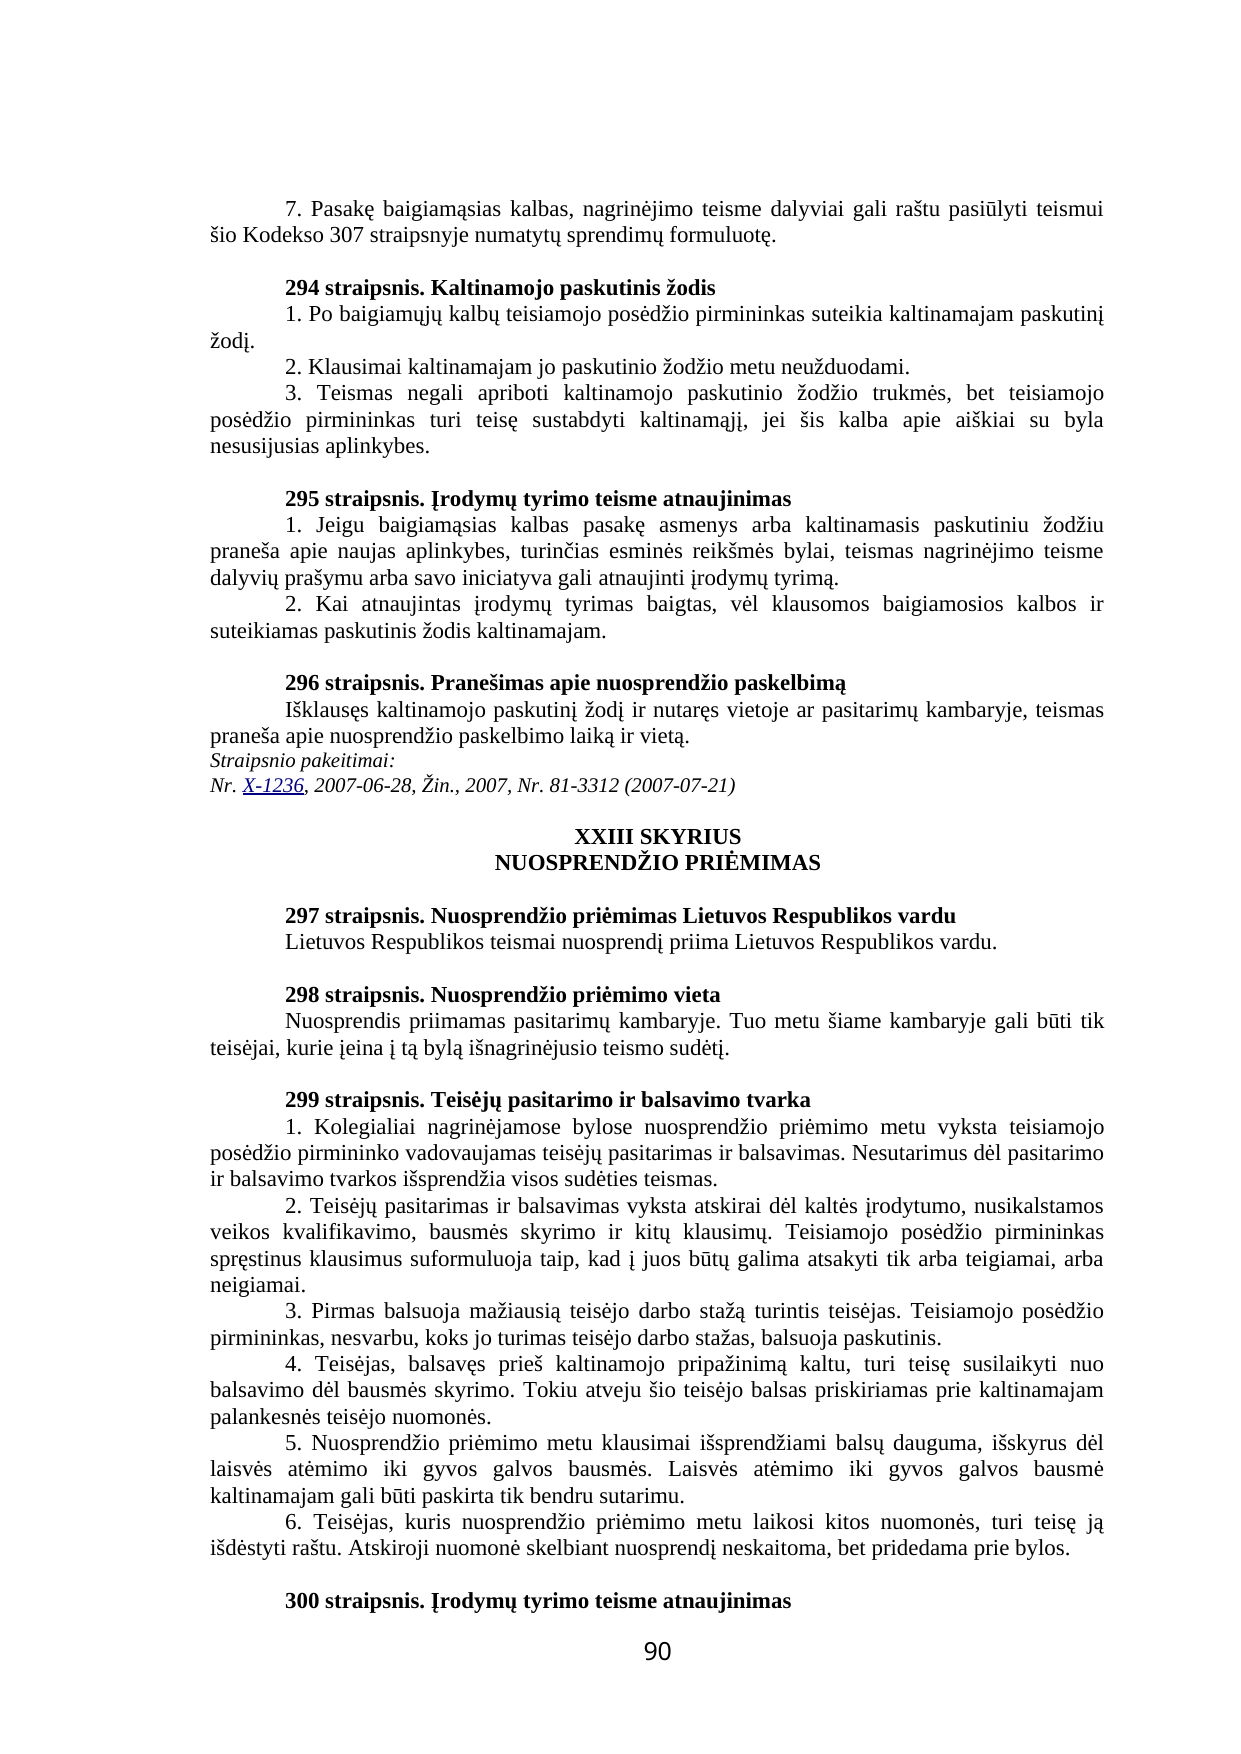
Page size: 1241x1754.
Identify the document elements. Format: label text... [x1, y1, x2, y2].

text 300 straipsnis. Įrodymų tyrimo teisme atnaujinimas [210, 1587, 1106, 1613]
text 1. Po baigiamųjų kalbų teisiamojo posėdžio pirmininkas suteikia kaltinamajam paskutinį žodį. [210, 300, 1106, 353]
text Nuosprendžio priėmimas [210, 849, 1106, 876]
text 6. Teisėjas, kuris nuosprendžio priėmimo metu laikosi kitos nuomonės, turi teisę ją išdėstyti raštu. Atskiroji nuomonė skelbiant nuosprendį neskaitoma, bet pridedama prie bylos. [210, 1508, 1106, 1561]
text 3. Teismas negali apriboti kaltinamojo paskutinio žodžio trukmės, bet teisiamojo posėdžio pirmininkas turi teisę sustabdyti kaltinamąjį, jei šis kalba apie aiškiai su byla nesusijusias aplinkybes. [210, 379, 1106, 458]
text 294 straipsnis. Kaltinamojo paskutinis žodis [210, 274, 1106, 300]
text 295 straipsnis. Įrodymų tyrimo teisme atnaujinimas [210, 485, 1106, 511]
text 297 straipsnis. Nuosprendžio priėmimas Lietuvos Respublikos vardu [210, 902, 1106, 928]
text 2. Kai atnaujintas įrodymų tyrimas baigtas, vėl klausomos baigiamosios kalbos ir suteikiamas paskutinis žodis kaltinamajam. [210, 590, 1106, 643]
text 3. Pirmas balsuoja mažiausią teisėjo darbo stažą turintis teisėjas. Teisiamojo posėdžio pirmininkas, nesvarbu, koks jo turimas teisėjo darbo stažas, balsuoja paskutinis. [210, 1297, 1106, 1350]
text 298 straipsnis. Nuosprendžio priėmimo vieta [210, 981, 1106, 1007]
text Išklausęs kaltinamojo paskutinį žodį ir nutaręs vietoje ar pasitarimų kambaryje, teismas praneša apie nuosprendžio paskelbimo laiką ir vietą. [210, 696, 1106, 748]
text 296 straipsnis. Pranešimas apie nuosprendžio paskelbimą [210, 669, 1106, 696]
text 7. Pasakę baigiamąsias kalbas, nagrinėjimo teisme dalyviai gali raštu pasiūlyti teismui šio Kodekso 307 straipsnyje numatytų sprendimų formuluotę. [210, 195, 1106, 248]
text Lietuvos Respublikos teismai nuosprendį priima Lietuvos Respublikos vardu. [210, 928, 1106, 955]
text 2. Teisėjų pasitarimas ir balsavimas vyksta atskirai dėl kaltės įrodytumo, nusikalstamos veikos kvalifikavimo, bausmės skyrimo ir kitų klausimų. Teisiamojo posėdžio pirmininkas spręstinus klausimus suformuluoja taip, kad į juos būtų galima atsakyti tik arba teigiamai, arba neigiamai. [210, 1192, 1106, 1297]
text 1. Kolegialiai nagrinėjamose bylose nuosprendžio priėmimo metu vyksta teisiamojo posėdžio pirmininko vadovaujamas teisėjų pasitarimas ir balsavimas. Nesutarimus dėl pasitarimo ir balsavimo tvarkos išsprendžia visos sudėties teismas. [210, 1113, 1106, 1192]
text Nuosprendis priimamas pasitarimų kambaryje. Tuo metu šiame kambaryje gali būti tik teisėjai, kurie įeina į tą bylą išnagrinėjusio teismo sudėtį. [210, 1007, 1106, 1060]
text 4. Teisėjas, balsavęs prieš kaltinamojo pripažinimą kaltu, turi teisę susilaikyti nuo balsavimo dėl bausmės skyrimo. Tokiu atveju šio teisėjo balsas priskiriamas prie kaltinamajam palankesnės teisėjo nuomonės. [210, 1350, 1106, 1429]
text 1. Jeigu baigiamąsias kalbas pasakę asmenys arba kaltinamasis paskutiniu žodžiu praneša apie naujas aplinkybes, turinčias esminės reikšmės bylai, teismas nagrinėjimo teisme dalyvių prašymu arba savo iniciatyva gali atnaujinti įrodymų tyrimą. [210, 511, 1106, 590]
text Nr. X-1236, 2007-06-28, Žin., 2007, Nr. 81-3312 (2007-07-21) [210, 772, 1106, 797]
text Straipsnio pakeitimai: [210, 748, 1106, 772]
text 2. Klausimai kaltinamajam jo paskutinio žodžio metu neužduodami. [210, 353, 1106, 379]
text 5. Nuosprendžio priėmimo metu klausimai išsprendžiami balsų dauguma, išskyrus dėl laisvės atėmimo iki gyvos galvos bausmės. Laisvės atėmimo iki gyvos galvos bausmė kaltinamajam gali būti paskirta tik bendru sutarimu. [210, 1429, 1106, 1508]
subtitle XXIII skyrius [210, 823, 1106, 849]
text 299 straipsnis. Teisėjų pasitarimo ir balsavimo tvarka [210, 1086, 1106, 1113]
